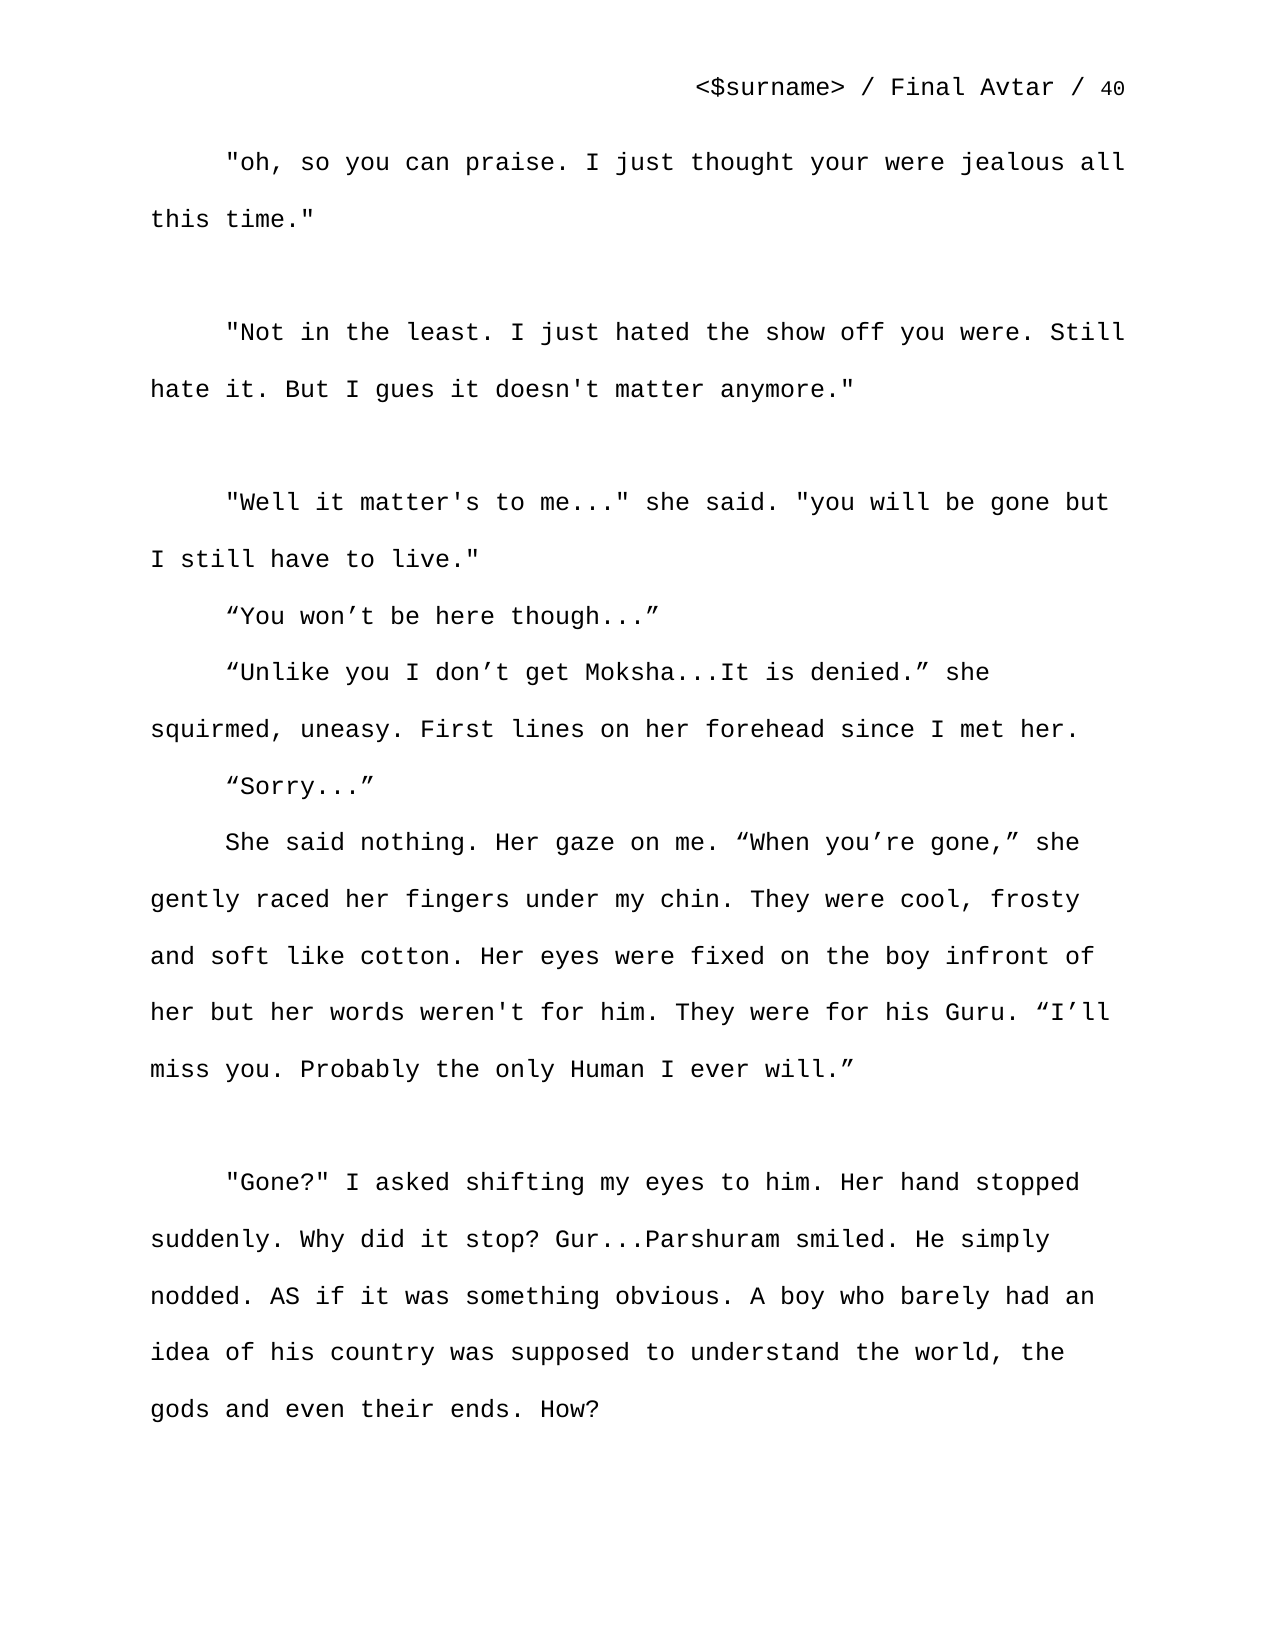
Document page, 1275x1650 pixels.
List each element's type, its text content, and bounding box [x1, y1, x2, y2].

text "oh, so you can praise. I just thought your were jealous all this time." [150, 150, 1125, 235]
text “Unlike you I don’t get Moksha...It is denied.” she squirmed, uneasy. First lines on her forehead since I met her. [150, 660, 1125, 745]
text "Not in the least. I just hated the show off you were. Still hate it. But I gues it doesn't matter anymore." [150, 320, 1125, 405]
text "Gone?" I asked shifting my eyes to him. Her hand stopped suddenly. Why did it stop? Gur...Parshuram smiled. He simply nodded. AS if it was something obvious. A boy who barely had an idea of his country was supposed to understand the world, the gods and even their ends. How? [150, 1170, 1125, 1425]
text “You won’t be here though...” [150, 603, 1125, 632]
text "Well it matter's to me..." she said. "you will be gone but I still have to live." [150, 490, 1125, 575]
text “Sorry...” [150, 773, 1125, 802]
text She said nothing. Her gaze on me. “When you’re gone,” she gently raced her fingers under my chin. They were cool, frosty and soft like cotton. Her eyes were fixed on the boy infront of her but her words weren't for him. They were for his Guru. “I’ll miss you. Probably the only Human I ever will.” [150, 830, 1125, 1085]
